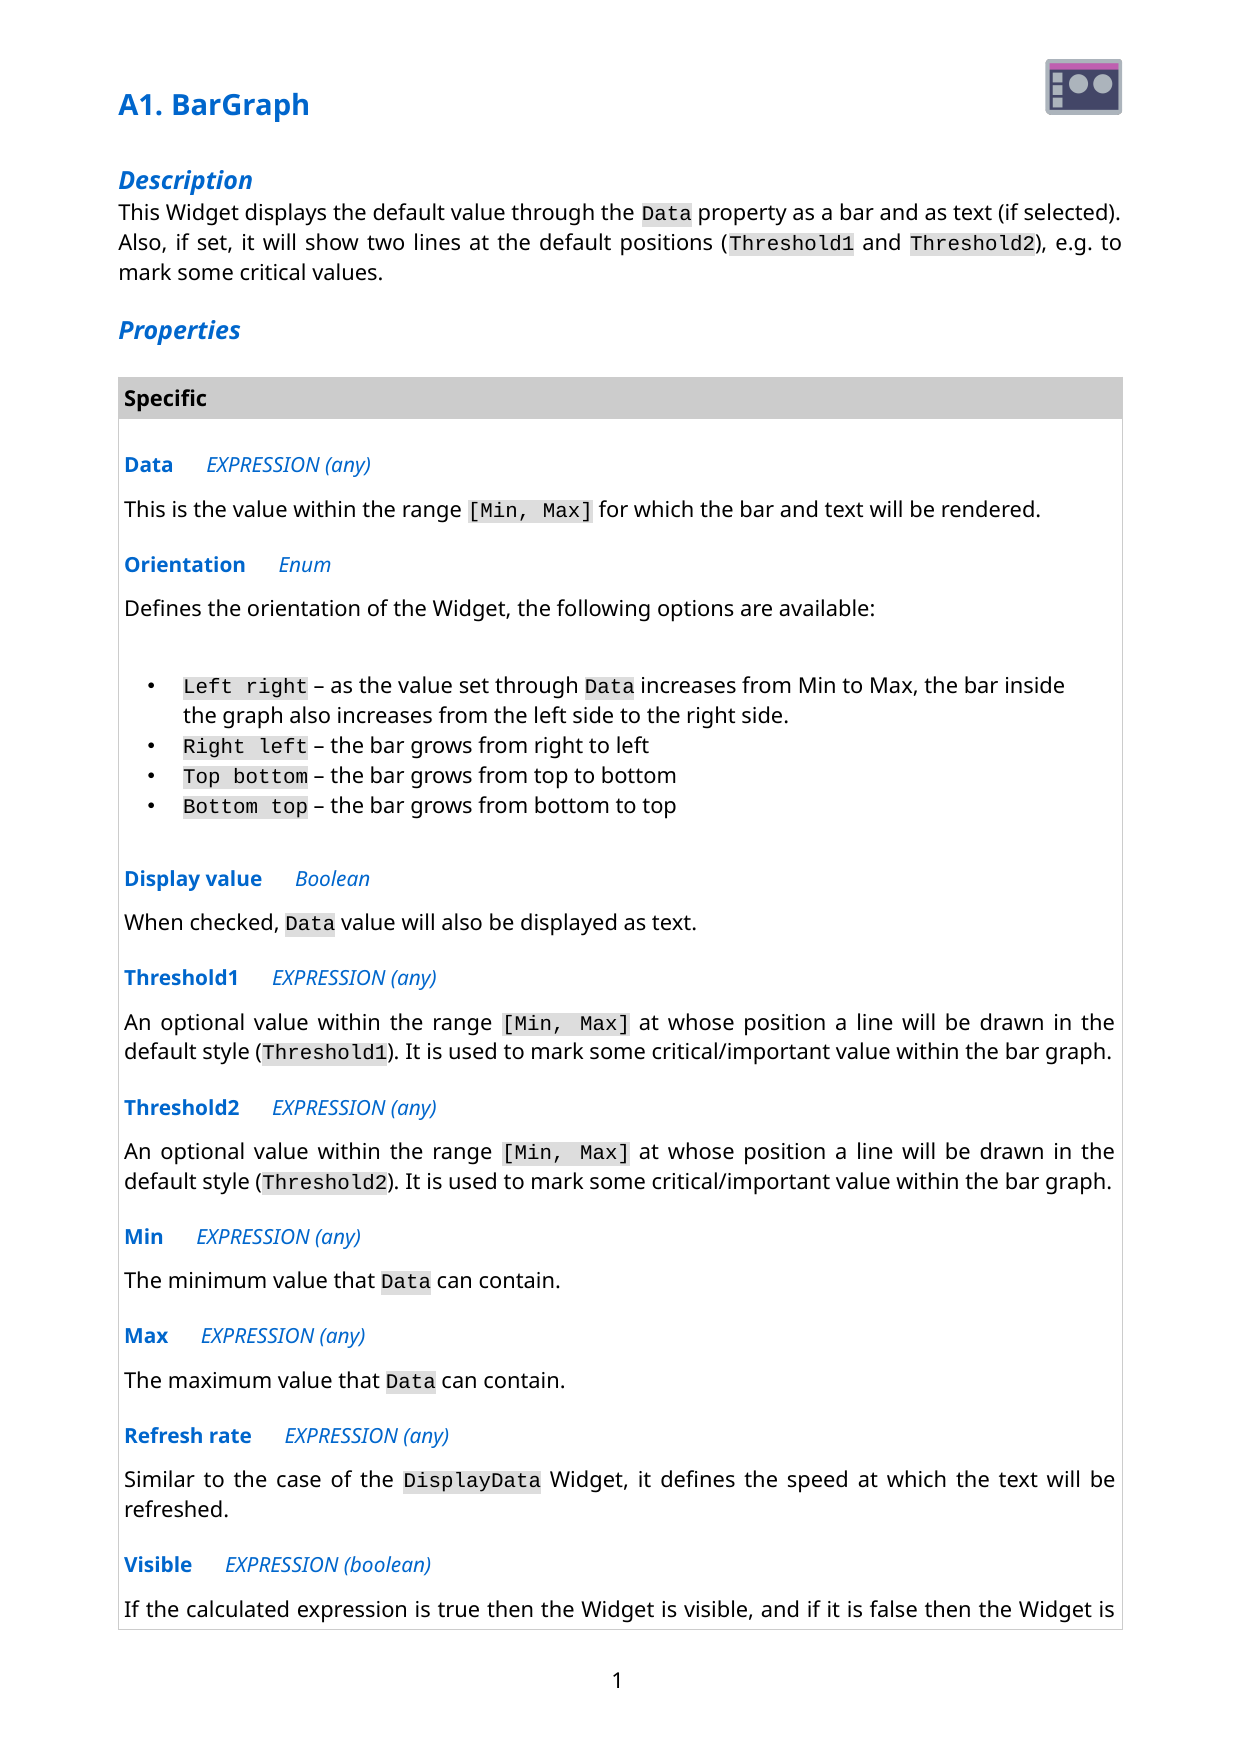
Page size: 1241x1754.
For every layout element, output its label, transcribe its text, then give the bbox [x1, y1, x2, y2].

subtitle Description [118, 163, 1122, 197]
table_header Specific [119, 378, 1122, 418]
subtitle Properties [118, 313, 1122, 347]
text This Widget displays the default value through the Data property as a bar and as text (if selected). Also, if set, it will show two lines at the default positions (Threshold1 and Threshold2), e.g. to mark some critical values. [118, 197, 1122, 286]
table_cell Data EXPRESSION (any) This is the value within the range [Min, Max] for which the bar and text will be rendered. Orientation Enum Defines the orientation of the Widget, the following options are available: Left right – as the value set through Data increases from Min to Max, the bar inside the graph also increases from the left side to the right side. Right left – the bar grows from right to left Top bottom – the bar grows from top to bottom Bottom top – the bar grows from bottom to top Display value Boolean When checked, Data value will also be displayed as text. Threshold1 EXPRESSION (any) An optional value within the range [Min, Max] at whose position a line will be drawn in the default style (Threshold1). It is used to mark some critical/important value within the bar graph. Threshold2 EXPRESSION (any) An optional value within the range [Min, Max] at whose position a line will be drawn in the default style (Threshold2). It is used to mark some critical/important value within the bar graph. Min EXPRESSION (any) The minimum value that Data can contain. Max EXPRESSION (any) The maximum value that Data can contain. Refresh rate EXPRESSION (any) Similar to the case of the DisplayData Widget, it defines the speed at which the text will be refreshed. Visible EXPRESSION (boolean) If the calculated expression is true then the Widget is visible, and if it is false then the Widget is [119, 419, 1122, 1629]
subtitle BarGraph [118, 84, 1122, 124]
picture [1045, 59, 1123, 115]
